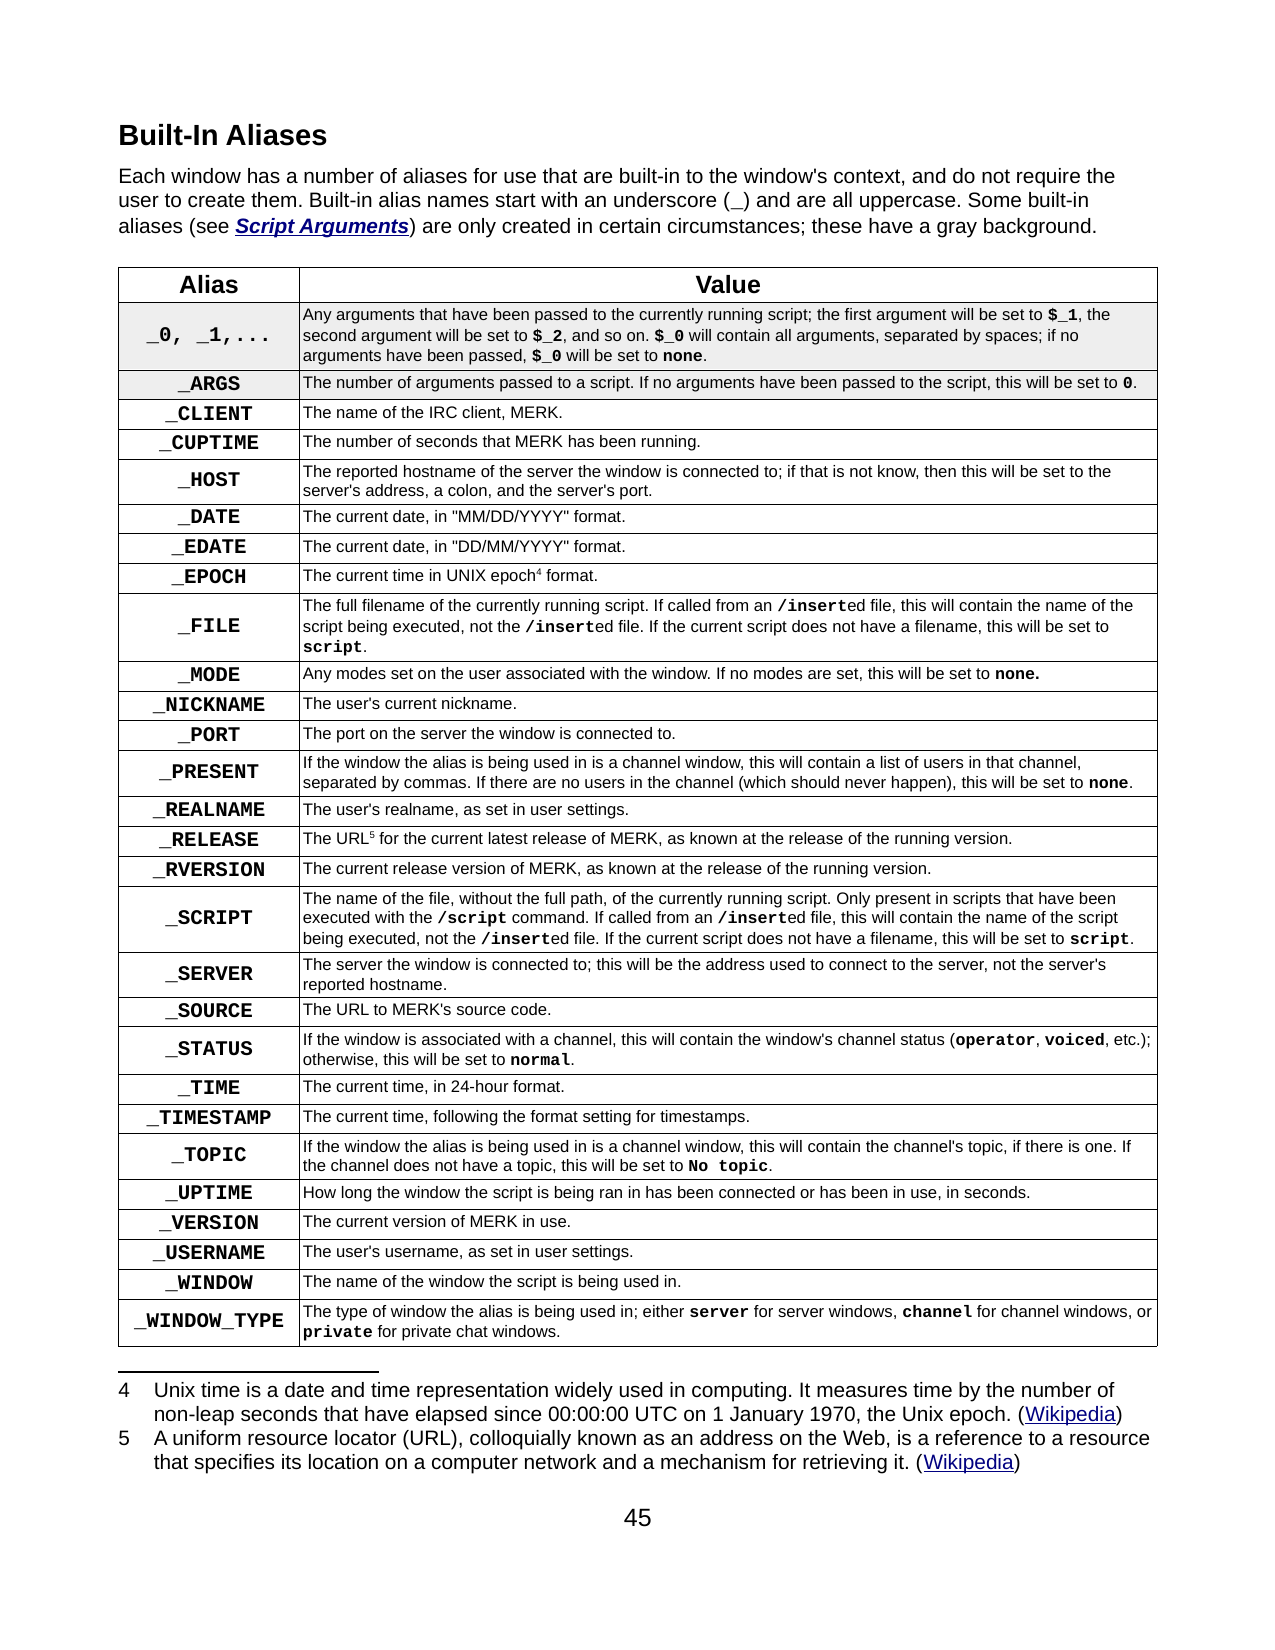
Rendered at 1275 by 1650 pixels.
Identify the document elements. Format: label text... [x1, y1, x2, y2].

table_cell Any modes set on the user associated with the window. If no modes are set, this will be set to none. [300, 662, 1157, 691]
table_cell The URL for the current latest release of MERK, as known at the release of the running version. [300, 827, 1157, 856]
table_cell _SOURCE [119, 998, 299, 1026]
table_cell _PRESENT [119, 751, 299, 796]
table_cell The current date, in "DD/MM/YYYY" format. [300, 534, 1157, 563]
table_cell _RELEASE [119, 827, 299, 856]
table_cell The name of the IRC client, MERK. [300, 400, 1157, 429]
table_cell The number of arguments passed to a script. If no arguments have been passed to the script, this will be set to 0. [300, 371, 1157, 399]
table_cell The user's username, as set in user settings. [300, 1240, 1157, 1269]
table_cell The current date, in "MM/DD/YYYY" format. [300, 505, 1157, 533]
table_cell _UPTIME [119, 1180, 299, 1209]
table_cell How long the window the script is being ran in has been connected or has been in use, in seconds. [300, 1180, 1157, 1209]
table_cell The URL to MERK's source code. [300, 998, 1157, 1026]
table_cell The current version of MERK in use. [300, 1210, 1157, 1239]
table_cell _REALNAME [119, 797, 299, 826]
table_cell The current time, in 24-hour format. [300, 1075, 1157, 1103]
table_cell _EPOCH [119, 564, 299, 593]
table_cell _NICKNAME [119, 692, 299, 720]
table_cell The name of the file, without the full path, of the currently running script. Only present in scripts that have been executed with the /script command. If called from an /inserted file, this will contain the name of the script being executed, not the /inserted file. If the current script does not have a filename, this will be set to script. [300, 887, 1157, 952]
table_cell The type of window the alias is being used in; either server for server windows, channel for channel windows, or private for private chat windows. [300, 1300, 1157, 1346]
table_cell _TIME [119, 1075, 299, 1103]
table_cell _TIMESTAMP [119, 1105, 299, 1133]
table_cell The reported hostname of the server the window is connected to; if that is not know, then this will be set to the server's address, a colon, and the server's port. [300, 460, 1157, 503]
table_cell If the window the alias is being used in is a channel window, this will contain a list of users in that channel, separated by commas. If there are no users in the channel (which should never happen), this will be set to none. [300, 751, 1157, 796]
table_cell _WINDOW_TYPE [119, 1300, 299, 1346]
subtitle Built-In Aliases [118, 118, 1157, 152]
table_cell _TOPIC [119, 1134, 299, 1179]
table_cell The current time, following the format setting for timestamps. [300, 1105, 1157, 1133]
table_cell _RVERSION [119, 857, 299, 886]
table_cell The current release version of MERK, as known at the release of the running version. [300, 857, 1157, 886]
table_cell _0, _1,... [119, 303, 299, 369]
table_cell If the window is associated with a channel, this will contain the window's channel status (operator, voiced, etc.); otherwise, this will be set to normal. [300, 1027, 1157, 1074]
table_cell _SERVER [119, 953, 299, 997]
table_cell _ARGS [119, 371, 299, 399]
table_header Alias [119, 268, 299, 302]
table_cell _WINDOW [119, 1270, 299, 1298]
table_cell _FILE [119, 594, 299, 661]
table_cell _STATUS [119, 1027, 299, 1074]
table_cell The current time in UNIX epoch format. [300, 564, 1157, 593]
table_cell The server the window is connected to; this will be the address used to connect to the server, not the server's reported hostname. [300, 953, 1157, 997]
table_cell _VERSION [119, 1210, 299, 1239]
table_cell _DATE [119, 505, 299, 533]
table_cell The port on the server the window is connected to. [300, 721, 1157, 750]
table_cell The name of the window the script is being used in. [300, 1270, 1157, 1298]
table_cell _SCRIPT [119, 887, 299, 952]
table_cell _HOST [119, 460, 299, 503]
table_cell The user's current nickname. [300, 692, 1157, 720]
table_cell If the window the alias is being used in is a channel window, this will contain the channel's topic, if there is one. If the channel does not have a topic, this will be set to No topic. [300, 1134, 1157, 1179]
table_cell The user's realname, as set in user settings. [300, 797, 1157, 826]
table_cell _EDATE [119, 534, 299, 563]
table_cell _PORT [119, 721, 299, 750]
table_cell _USERNAME [119, 1240, 299, 1269]
table_cell The number of seconds that MERK has been running. [300, 430, 1157, 459]
table_cell _CLIENT [119, 400, 299, 429]
table_cell Any arguments that have been passed to the currently running script; the first argument will be set to $_1, the second argument will be set to $_2, and so on. $_0 will contain all arguments, separated by spaces; if no arguments have been passed, $_0 will be set to none. [300, 303, 1157, 369]
table_cell The full filename of the currently running script. If called from an /inserted file, this will contain the name of the script being executed, not the /inserted file. If the current script does not have a filename, this will be set to script. [300, 594, 1157, 661]
text Each window has a number of aliases for use that are built-in to the window's context, and do not require the user to create them. Built-in alias names start with an underscore (_) and are all uppercase. Some built-in aliases (see Script Arguments) are only created in certain circumstances; these have a gray background. [118, 164, 1157, 238]
table_cell _MODE [119, 662, 299, 691]
table_cell _CUPTIME [119, 430, 299, 459]
table_header Value [300, 268, 1157, 302]
